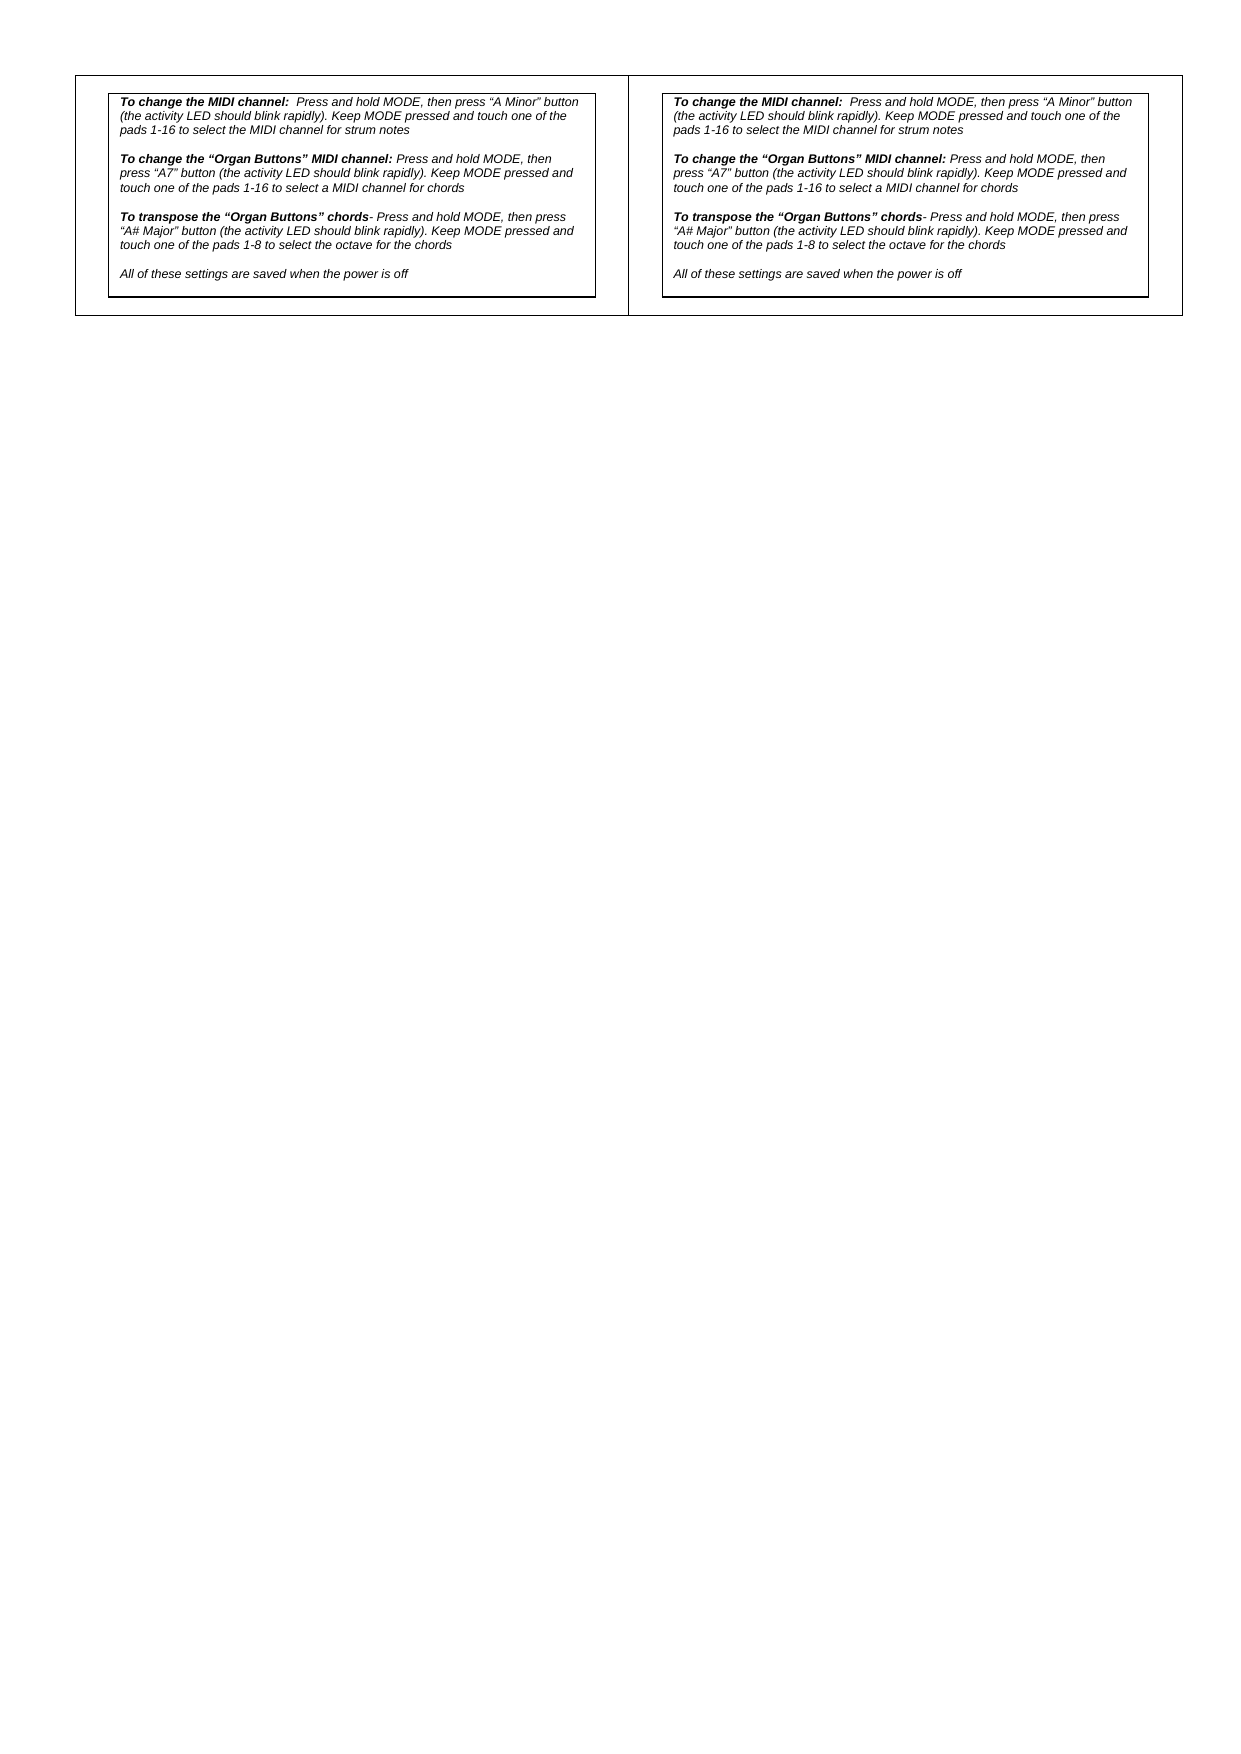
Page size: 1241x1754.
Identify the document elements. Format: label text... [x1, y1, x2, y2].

table_header [76, 76, 628, 315]
table_header To change the MIDI channel: Press and hold MODE, then press “A Minor” button (the activity LED should blink rapidly). Keep MODE pressed and touch one of the pads 1-16 to select the MIDI channel for strum notes To change the “Organ Buttons” MIDI channel: Press and hold MODE, then press “A7” button (the activity LED should blink rapidly). Keep MODE pressed and touch one of the pads 1-16 to select a MIDI channel for chords To transpose the “Organ Buttons” chords- Press and hold MODE, then press “A# Major” button (the activity LED should blink rapidly). Keep MODE pressed and touch one of the pads 1-8 to select the octave for the chords All of these settings are saved when the power is off [663, 94, 1148, 296]
table_header [629, 76, 1182, 315]
table_header To change the MIDI channel: Press and hold MODE, then press “A Minor” button (the activity LED should blink rapidly). Keep MODE pressed and touch one of the pads 1-16 to select the MIDI channel for strum notes To change the “Organ Buttons” MIDI channel: Press and hold MODE, then press “A7” button (the activity LED should blink rapidly). Keep MODE pressed and touch one of the pads 1-16 to select a MIDI channel for chords To transpose the “Organ Buttons” chords- Press and hold MODE, then press “A# Major” button (the activity LED should blink rapidly). Keep MODE pressed and touch one of the pads 1-8 to select the octave for the chords All of these settings are saved when the power is off [109, 94, 595, 296]
